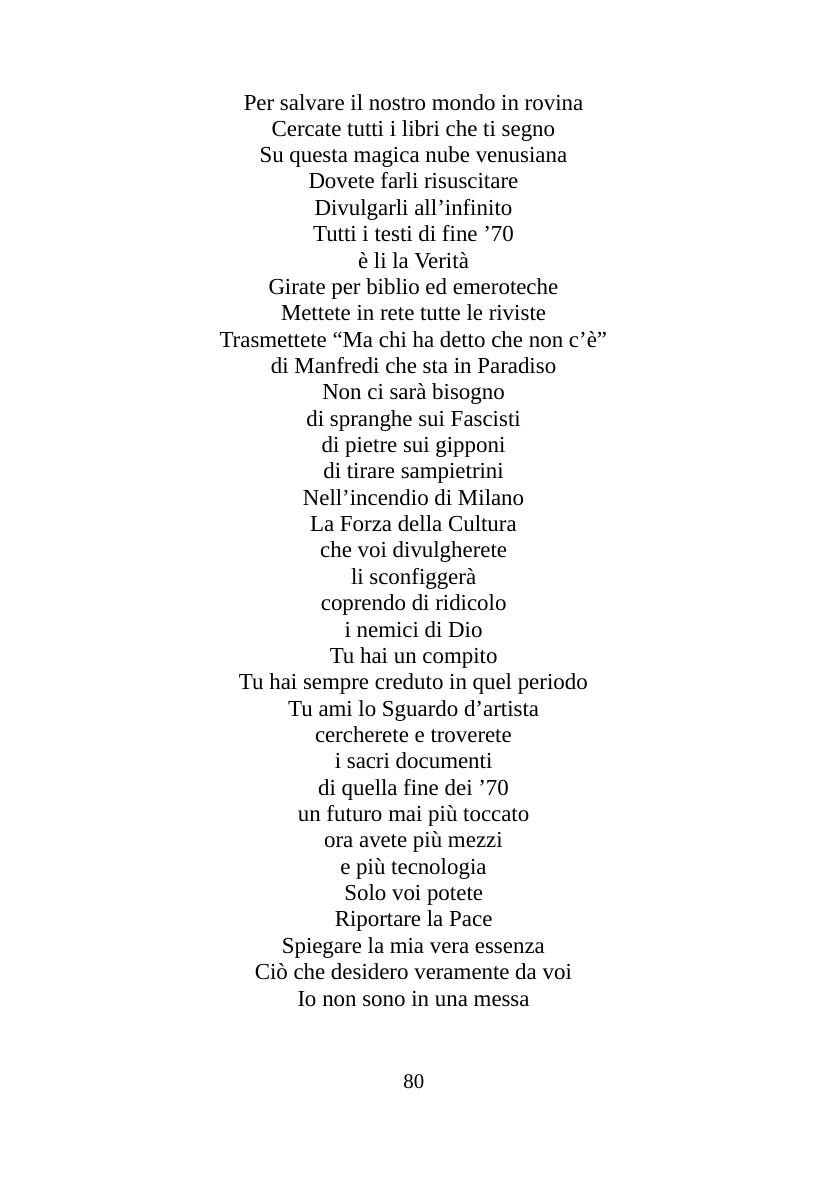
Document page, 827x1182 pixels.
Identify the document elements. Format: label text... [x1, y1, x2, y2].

text li sconfiggerà [88, 563, 738, 589]
text di spranghe sui Fascisti [88, 405, 738, 431]
text Nell’incendio di Milano [88, 484, 738, 510]
text di Manfredi che sta in Paradiso [88, 352, 738, 378]
text ora avete più mezzi [88, 826, 738, 853]
text è li la Verità [88, 247, 738, 273]
text di pietre sui gipponi [88, 431, 738, 457]
text che voi divulgherete [88, 537, 738, 563]
text i sacri documenti [88, 747, 738, 774]
text di tirare sampietrini [88, 457, 738, 484]
text cercherete e troverete [88, 721, 738, 747]
text Trasmettete “Ma chi ha detto che non c’è” [88, 326, 738, 352]
text Riportare la Pace [88, 906, 738, 932]
text Dovete farli risuscitare [88, 168, 738, 194]
text Cercate tutti i libri che ti segno [88, 115, 738, 141]
text Spiegare la mia vera essenza [88, 932, 738, 958]
text un futuro mai più toccato [88, 800, 738, 826]
text Girate per biblio ed emeroteche [88, 273, 738, 299]
text Tutti i testi di fine ’70 [88, 220, 738, 247]
text Ciò che desidero veramente da voi [88, 958, 738, 984]
text Non ci sarà bisogno [88, 378, 738, 405]
text coprendo di ridicolo [88, 589, 738, 616]
text Tu hai un compito [88, 642, 738, 668]
text Divulgarli all’infinito [88, 194, 738, 220]
text e più tecnologia [88, 853, 738, 879]
text Tu ami lo Sguardo d’artista [88, 695, 738, 721]
text di quella fine dei ’70 [88, 774, 738, 800]
text Mettete in rete tutte le riviste [88, 299, 738, 326]
text i nemici di Dio [88, 616, 738, 642]
text La Forza della Cultura [88, 510, 738, 537]
text Solo voi potete [88, 879, 738, 906]
text Su questa magica nube venusiana [88, 141, 738, 168]
text Tu hai sempre creduto in quel periodo [88, 668, 738, 695]
text Per salvare il nostro mondo in rovina [88, 88, 738, 115]
text Io non sono in una messa [88, 984, 738, 1011]
